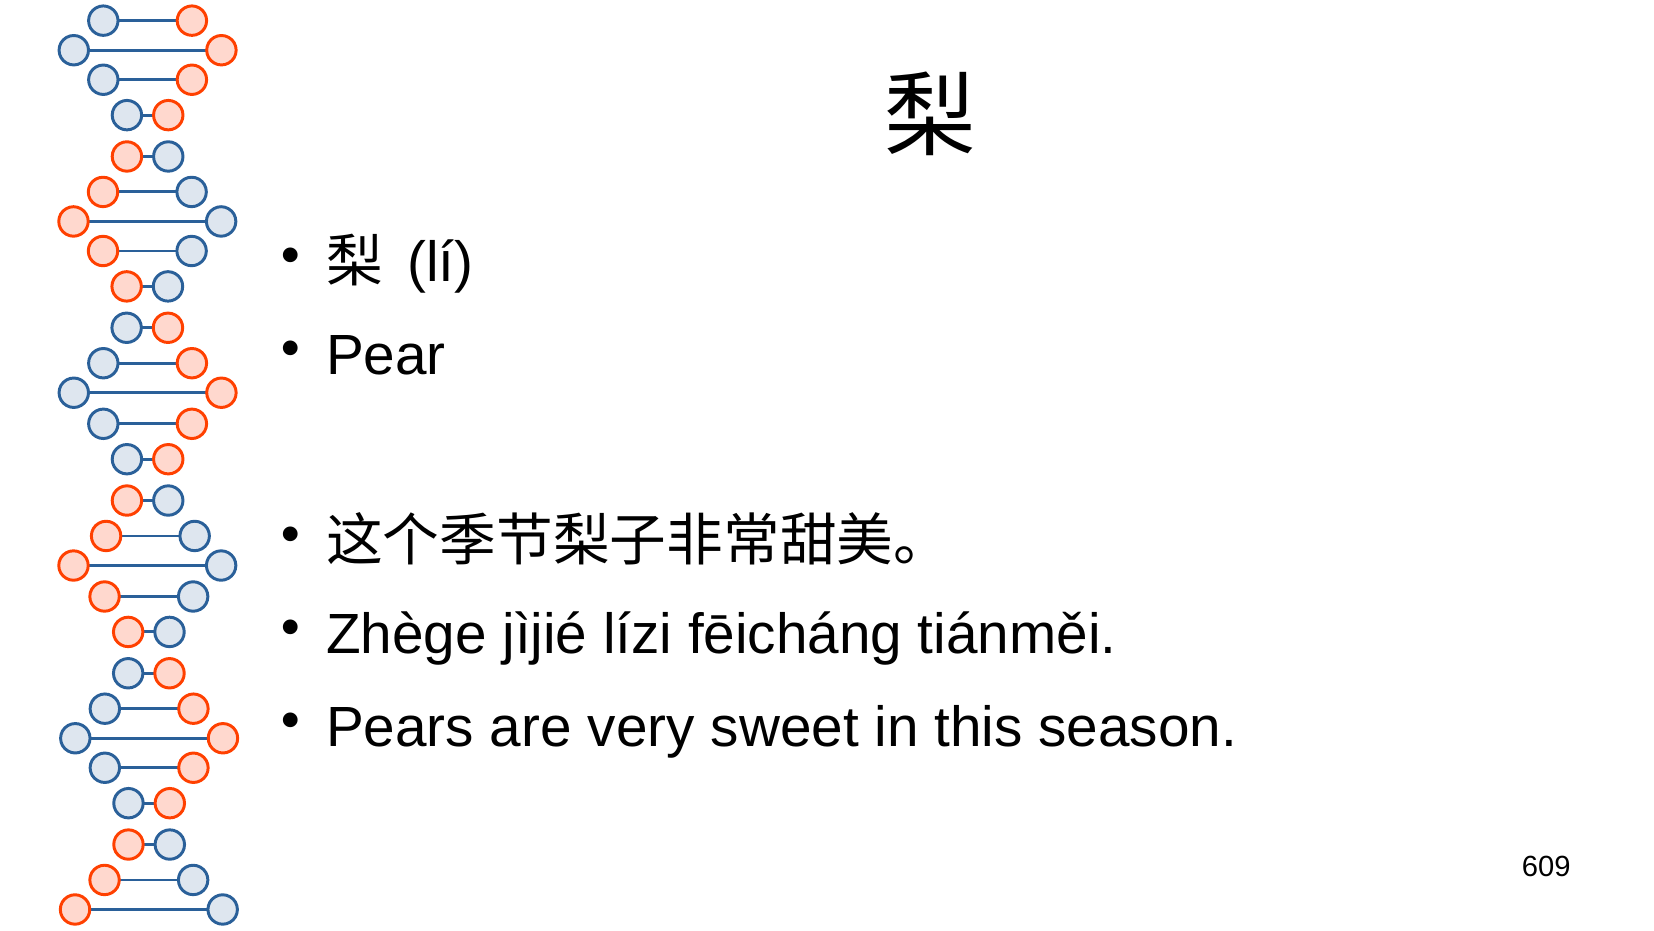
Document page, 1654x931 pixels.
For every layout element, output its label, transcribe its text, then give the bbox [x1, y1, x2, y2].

list 梨 (lí) Pear 这个季节梨子非常甜美。 Zhège jìjié lízi fēicháng tiánměi. Pears are very sweet in this season. [265, 224, 1595, 764]
title 梨 [265, 35, 1595, 189]
